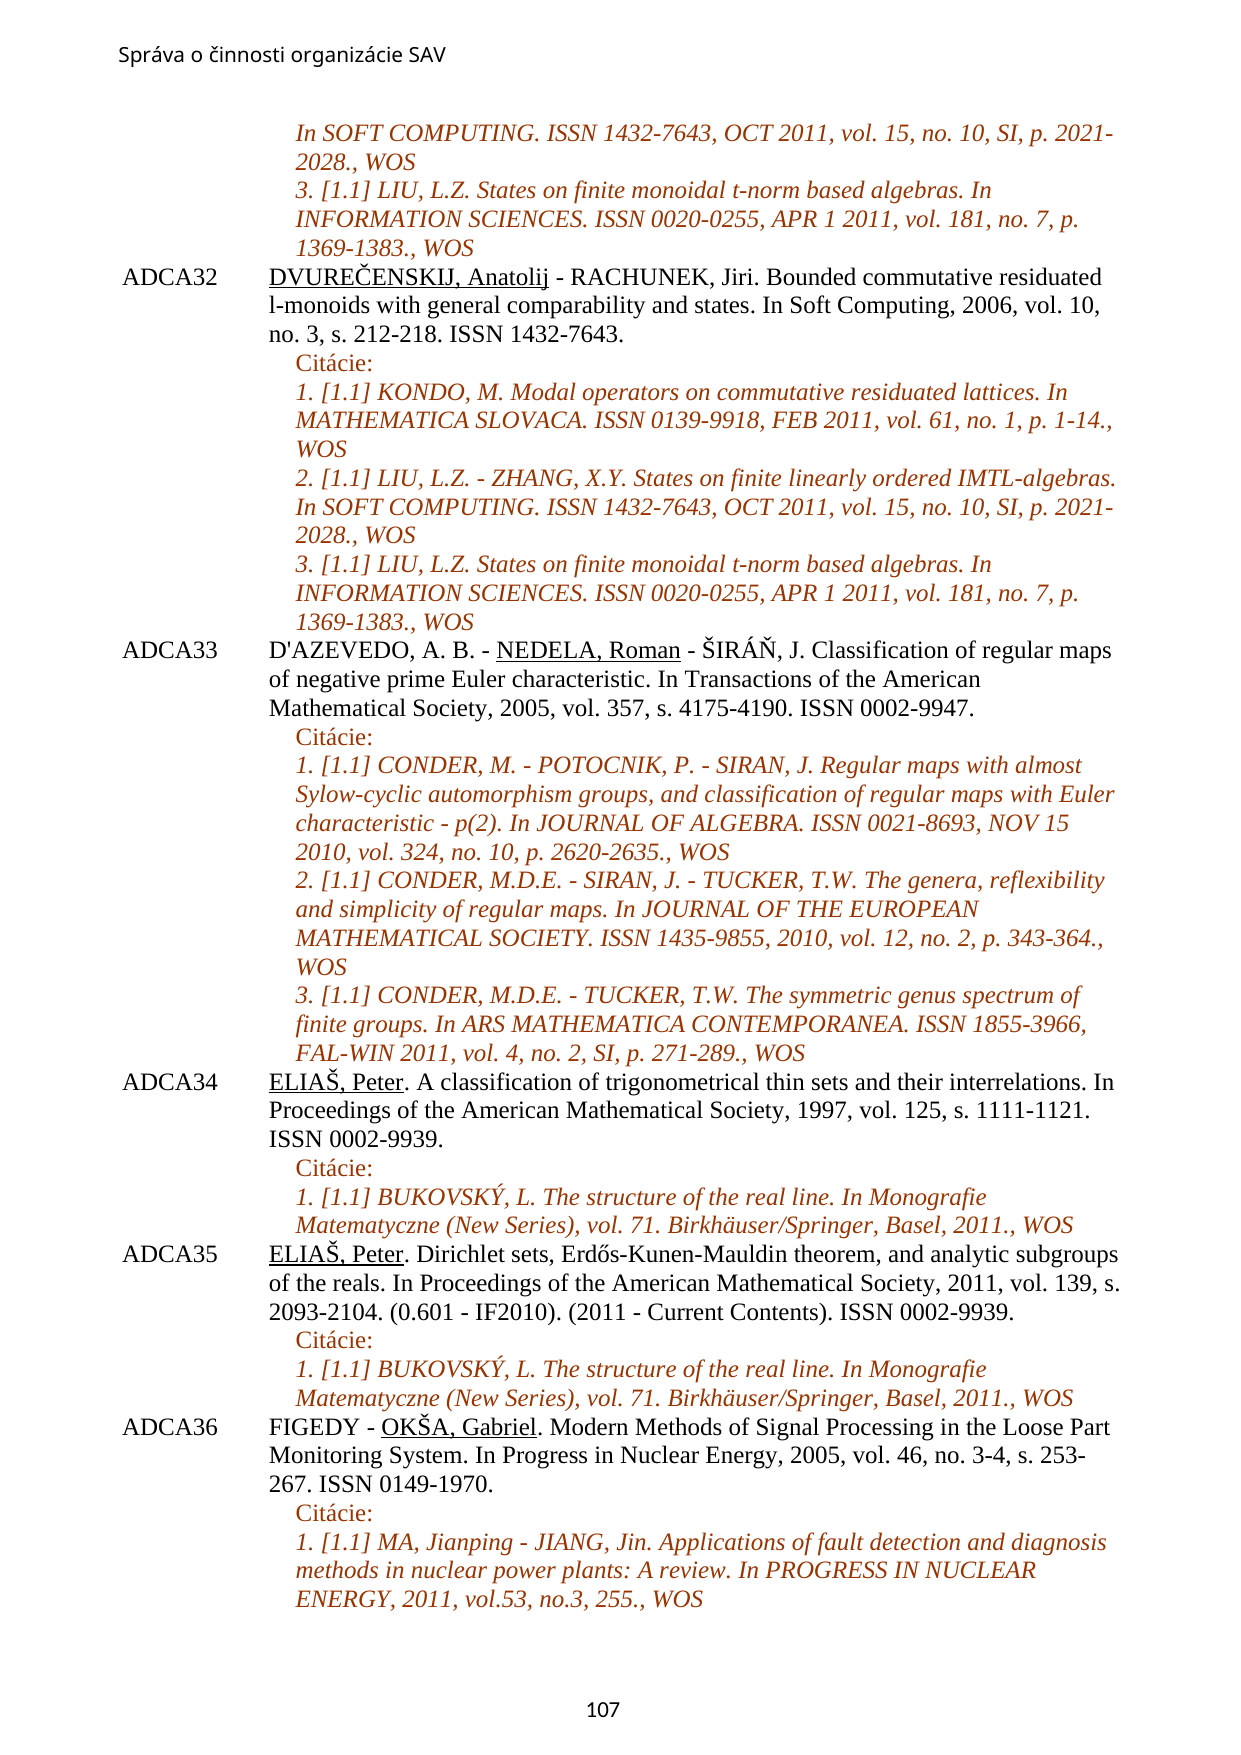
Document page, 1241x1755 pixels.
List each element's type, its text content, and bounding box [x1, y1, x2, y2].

text 1. [1.1] MA, Jianping - JIANG, Jin. Applications of fault detection and diagnosis methods in nuclear power plants: A review. In PROGRESS IN NUCLEAR ENERGY, 2011, vol.53, no.3, 255., WOS [295, 1527, 1122, 1613]
text 1. [1.1] BUKOVSKÝ, L. The structure of the real line. In Monografie Matematyczne (New Series), vol. 71. Birkhäuser/Springer, Basel, 2011., WOS [295, 1354, 1122, 1412]
table_header ADCA36 [122, 1412, 269, 1498]
table_header ELIAŠ, Peter. A classification of trigonometrical thin sets and their interrelations. In Proceedings of the American Mathematical Society, 1997, vol. 125, s. 1111-1121. ISSN 0002-9939. [269, 1067, 1122, 1153]
text 2. [1.1] CONDER, M.D.E. - SIRAN, J. - TUCKER, T.W. The genera, reflexibility and simplicity of regular maps. In JOURNAL OF THE EUROPEAN MATHEMATICAL SOCIETY. ISSN 1435-9855, 2010, vol. 12, no. 2, p. 343-364., WOS [295, 866, 1122, 981]
text 3. [1.1] LIU, L.Z. States on finite monoidal t-norm based algebras. In INFORMATION SCIENCES. ISSN 0020-0255, APR 1 2011, vol. 181, no. 7, p. 1369-1383., WOS [295, 176, 1122, 262]
text Citácie: [295, 1326, 1122, 1354]
text 1. [1.1] KONDO, M. Modal operators on commutative residuated lattices. In MATHEMATICA SLOVACA. ISSN 0139-9918, FEB 2011, vol. 61, no. 1, p. 1-14., WOS [295, 377, 1122, 463]
table_header ADCA32 [122, 262, 269, 348]
text Citácie: [295, 1153, 1122, 1182]
table_header ADCA33 [122, 636, 269, 722]
text 2. [1.1] LIU, L.Z. - ZHANG, X.Y. States on finite linearly ordered IMTL-algebras. In SOFT COMPUTING. ISSN 1432-7643, OCT 2011, vol. 15, no. 10, SI, p. 2021-2028., WOS [295, 463, 1122, 549]
table_header D'AZEVEDO, A. B. - NEDELA, Roman - ŠIRÁŇ, J. Classification of regular maps of negative prime Euler characteristic. In Transactions of the American Mathematical Society, 2005, vol. 357, s. 4175-4190. ISSN 0002-9947. [269, 636, 1122, 722]
table_header ADCA34 [122, 1067, 269, 1153]
text Citácie: [295, 348, 1122, 377]
text Citácie: [295, 1498, 1122, 1527]
text Citácie: [295, 722, 1122, 751]
text 1. [1.1] CONDER, M. - POTOCNIK, P. - SIRAN, J. Regular maps with almost Sylow-cyclic automorphism groups, and classification of regular maps with Euler characteristic - p(2). In JOURNAL OF ALGEBRA. ISSN 0021-8693, NOV 15 2010, vol. 324, no. 10, p. 2620-2635., WOS [295, 751, 1122, 866]
text 1. [1.1] BUKOVSKÝ, L. The structure of the real line. In Monografie Matematyczne (New Series), vol. 71. Birkhäuser/Springer, Basel, 2011., WOS [295, 1182, 1122, 1239]
table_header ELIAŠ, Peter. Dirichlet sets, Erdős-Kunen-Mauldin theorem, and analytic subgroups of the reals. In Proceedings of the American Mathematical Society, 2011, vol. 139, s. 2093-2104. (0.601 - IF2010). (2011 - Current Contents). ISSN 0002-9939. [269, 1239, 1122, 1326]
text 3. [1.1] CONDER, M.D.E. - TUCKER, T.W. The symmetric genus spectrum of finite groups. In ARS MATHEMATICA CONTEMPORANEA. ISSN 1855-3966, FAL-WIN 2011, vol. 4, no. 2, SI, p. 271-289., WOS [295, 981, 1122, 1067]
table_header DVUREČENSKIJ, Anatolij - RACHUNEK, Jiri. Bounded commutative residuated l-monoids with general comparability and states. In Soft Computing, 2006, vol. 10, no. 3, s. 212-218. ISSN 1432-7643. [269, 262, 1122, 348]
text In SOFT COMPUTING. ISSN 1432-7643, OCT 2011, vol. 15, no. 10, SI, p. 2021-2028., WOS [295, 118, 1122, 176]
text 3. [1.1] LIU, L.Z. States on finite monoidal t-norm based algebras. In INFORMATION SCIENCES. ISSN 0020-0255, APR 1 2011, vol. 181, no. 7, p. 1369-1383., WOS [295, 549, 1122, 636]
table_header ADCA35 [122, 1239, 269, 1326]
table_header FIGEDY - OKŠA, Gabriel. Modern Methods of Signal Processing in the Loose Part Monitoring System. In Progress in Nuclear Energy, 2005, vol. 46, no. 3-4, s. 253-267. ISSN 0149-1970. [269, 1412, 1122, 1498]
